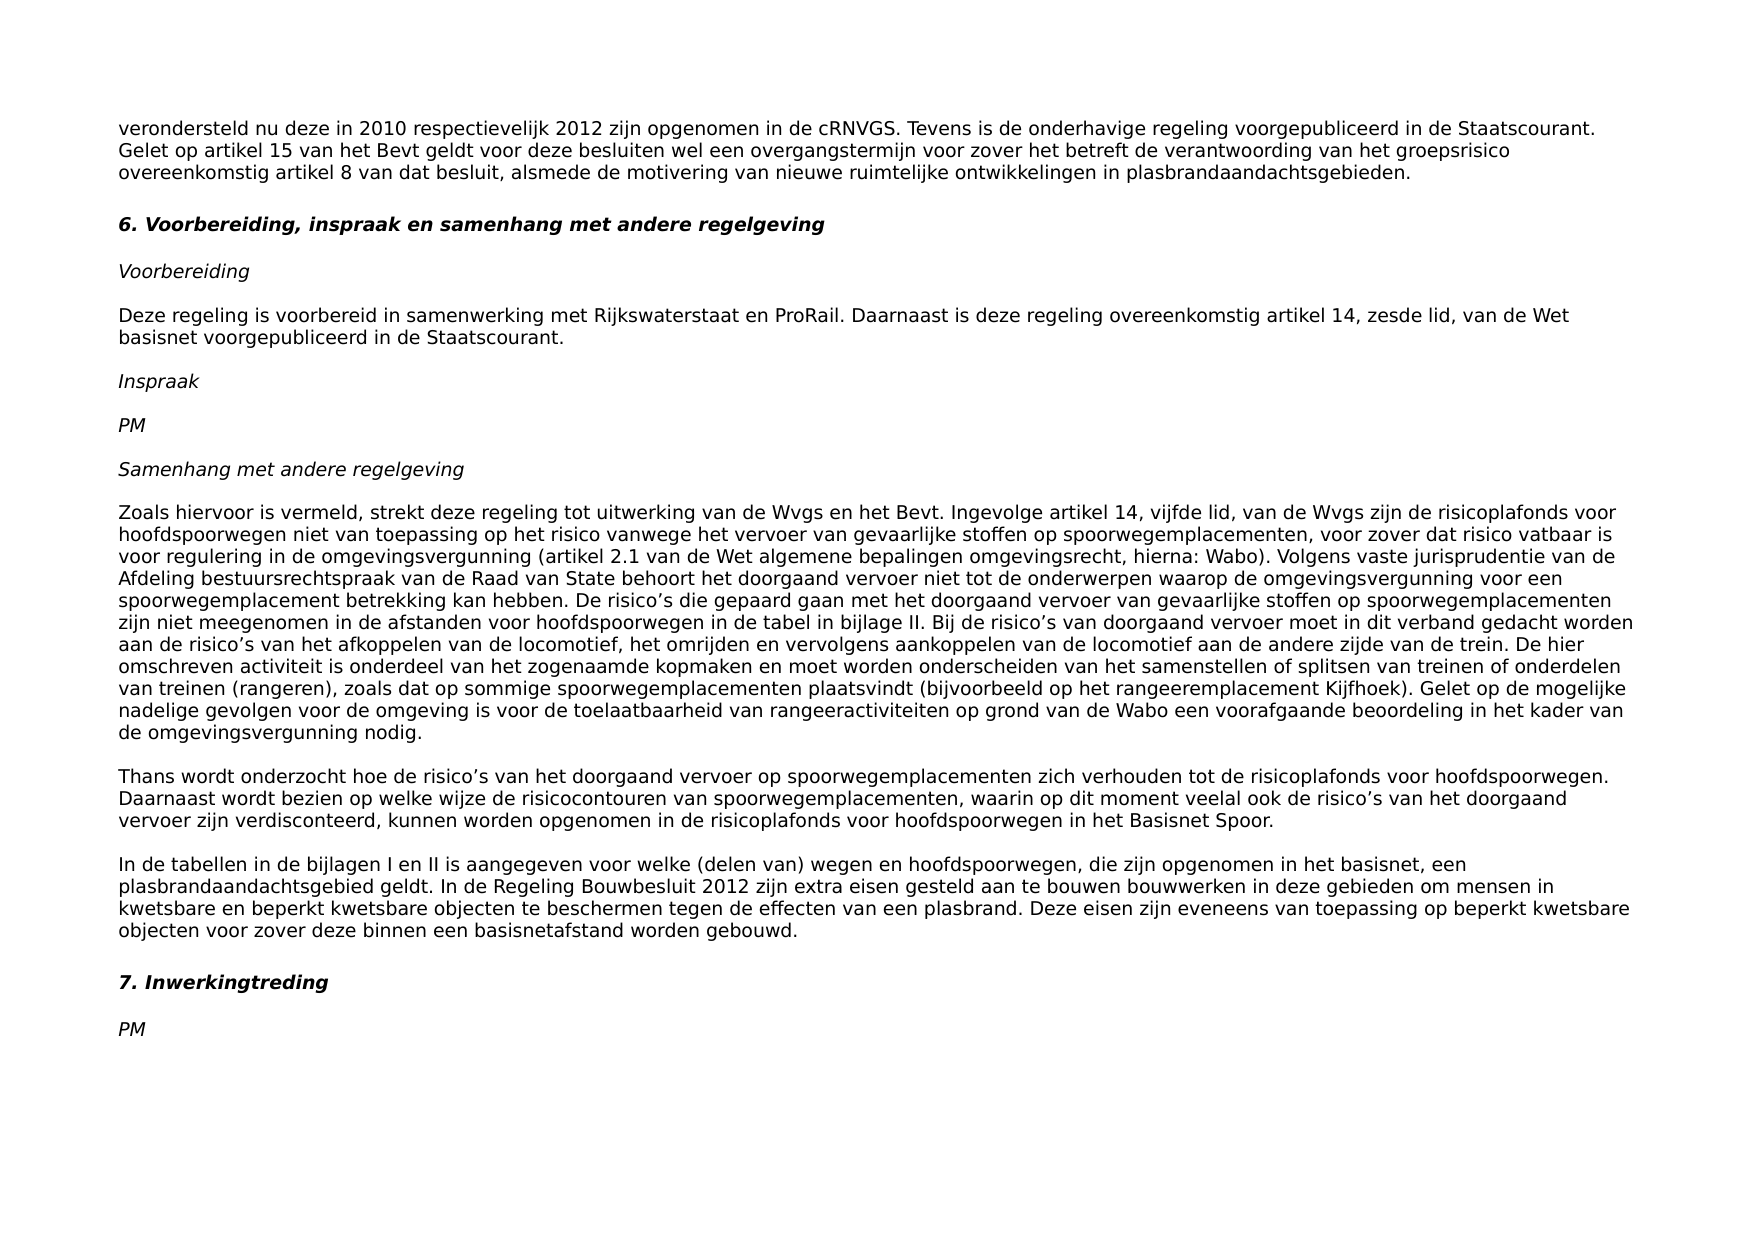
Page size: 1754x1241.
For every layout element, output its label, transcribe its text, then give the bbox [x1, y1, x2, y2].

text In de tabellen in de bijlagen I en II is aangegeven voor welke (delen van) wegen en hoofdspoorwegen, die zijn opgenomen in het basisnet, een plasbrandaandachtsgebied geldt. In de Regeling Bouwbesluit 2012 zijn extra eisen gesteld aan te bouwen bouwwerken in deze gebieden om mensen in kwetsbare en beperkt kwetsbare objecten te beschermen tegen de effecten van een plasbrand. Deze eisen zijn eveneens van toepassing op beperkt kwetsbare objecten voor zover deze binnen een basisnetafstand worden gebouwd. [118, 854, 1636, 942]
subtitle 6. Voorbereiding, inspraak en samenhang met andere regelgeving [118, 214, 1636, 236]
subtitle Inspraak [118, 371, 1636, 393]
subtitle 7. Inwerkingtreding [118, 972, 1636, 994]
text verondersteld nu deze in 2010 respectievelijk 2012 zijn opgenomen in de cRNVGS. Tevens is de onderhavige regeling voorgepubliceerd in de Staatscourant. Gelet op artikel 15 van het Bevt geldt voor deze besluiten wel een overgangstermijn voor zover het betreft de verantwoording van het groepsrisico overeenkomstig artikel 8 van dat besluit, alsmede de motivering van nieuwe ruimtelijke ontwikkelingen in plasbrandaandachtsgebieden. [118, 118, 1636, 184]
subtitle Voorbereiding [118, 261, 1636, 283]
text Zoals hiervoor is vermeld, strekt deze regeling tot uitwerking van de Wvgs en het Bevt. Ingevolge artikel 14, vijfde lid, van de Wvgs zijn de risicoplafonds voor hoofdspoorwegen niet van toepassing op het risico vanwege het vervoer van gevaarlijke stoffen op spoorwegemplacementen, voor zover dat risico vatbaar is voor regulering in de omgevingsvergunning (artikel 2.1 van de Wet algemene bepalingen omgevingsrecht, hierna: Wabo). Volgens vaste jurisprudentie van de Afdeling bestuursrechtspraak van de Raad van State behoort het doorgaand vervoer niet tot de onderwerpen waarop de omgevingsvergunning voor een spoorwegemplacement betrekking kan hebben. De risico’s die gepaard gaan met het doorgaand vervoer van gevaarlijke stoffen op spoorwegemplacementen zijn niet meegenomen in de afstanden voor hoofdspoorwegen in de tabel in bijlage II. Bij de risico’s van doorgaand vervoer moet in dit verband gedacht worden aan de risico’s van het afkoppelen van de locomotief, het omrijden en vervolgens aankoppelen van de locomotief aan de andere zijde van de trein. De hier omschreven activiteit is onderdeel van het zogenaamde kopmaken en moet worden onderscheiden van het samenstellen of splitsen van treinen of onderdelen van treinen (rangeren), zoals dat op sommige spoorwegemplacementen plaatsvindt (bijvoorbeeld op het rangeeremplacement Kijfhoek). Gelet op de mogelijke nadelige gevolgen voor de omgeving is voor de toelaatbaarheid van rangeeractiviteiten op grond van de Wabo een voorafgaande beoordeling in het kader van de omgevingsvergunning nodig. [118, 502, 1636, 744]
text PM [118, 1019, 1636, 1041]
text Deze regeling is voorbereid in samenwerking met Rijkswaterstaat en ProRail. Daarnaast is deze regeling overeenkomstig artikel 14, zesde lid, van de Wet basisnet voorgepubliceerd in de Staatscourant. [118, 305, 1636, 349]
text PM [118, 414, 1636, 437]
text Thans wordt onderzocht hoe de risico’s van het doorgaand vervoer op spoorwegemplacementen zich verhouden tot de risicoplafonds voor hoofdspoorwegen. Daarnaast wordt bezien op welke wijze de risicocontouren van spoorwegemplacementen, waarin op dit moment veelal ook de risico’s van het doorgaand vervoer zijn verdisconteerd, kunnen worden opgenomen in de risicoplafonds voor hoofdspoorwegen in het Basisnet Spoor. [118, 766, 1636, 832]
subtitle Samenhang met andere regelgeving [118, 458, 1636, 480]
